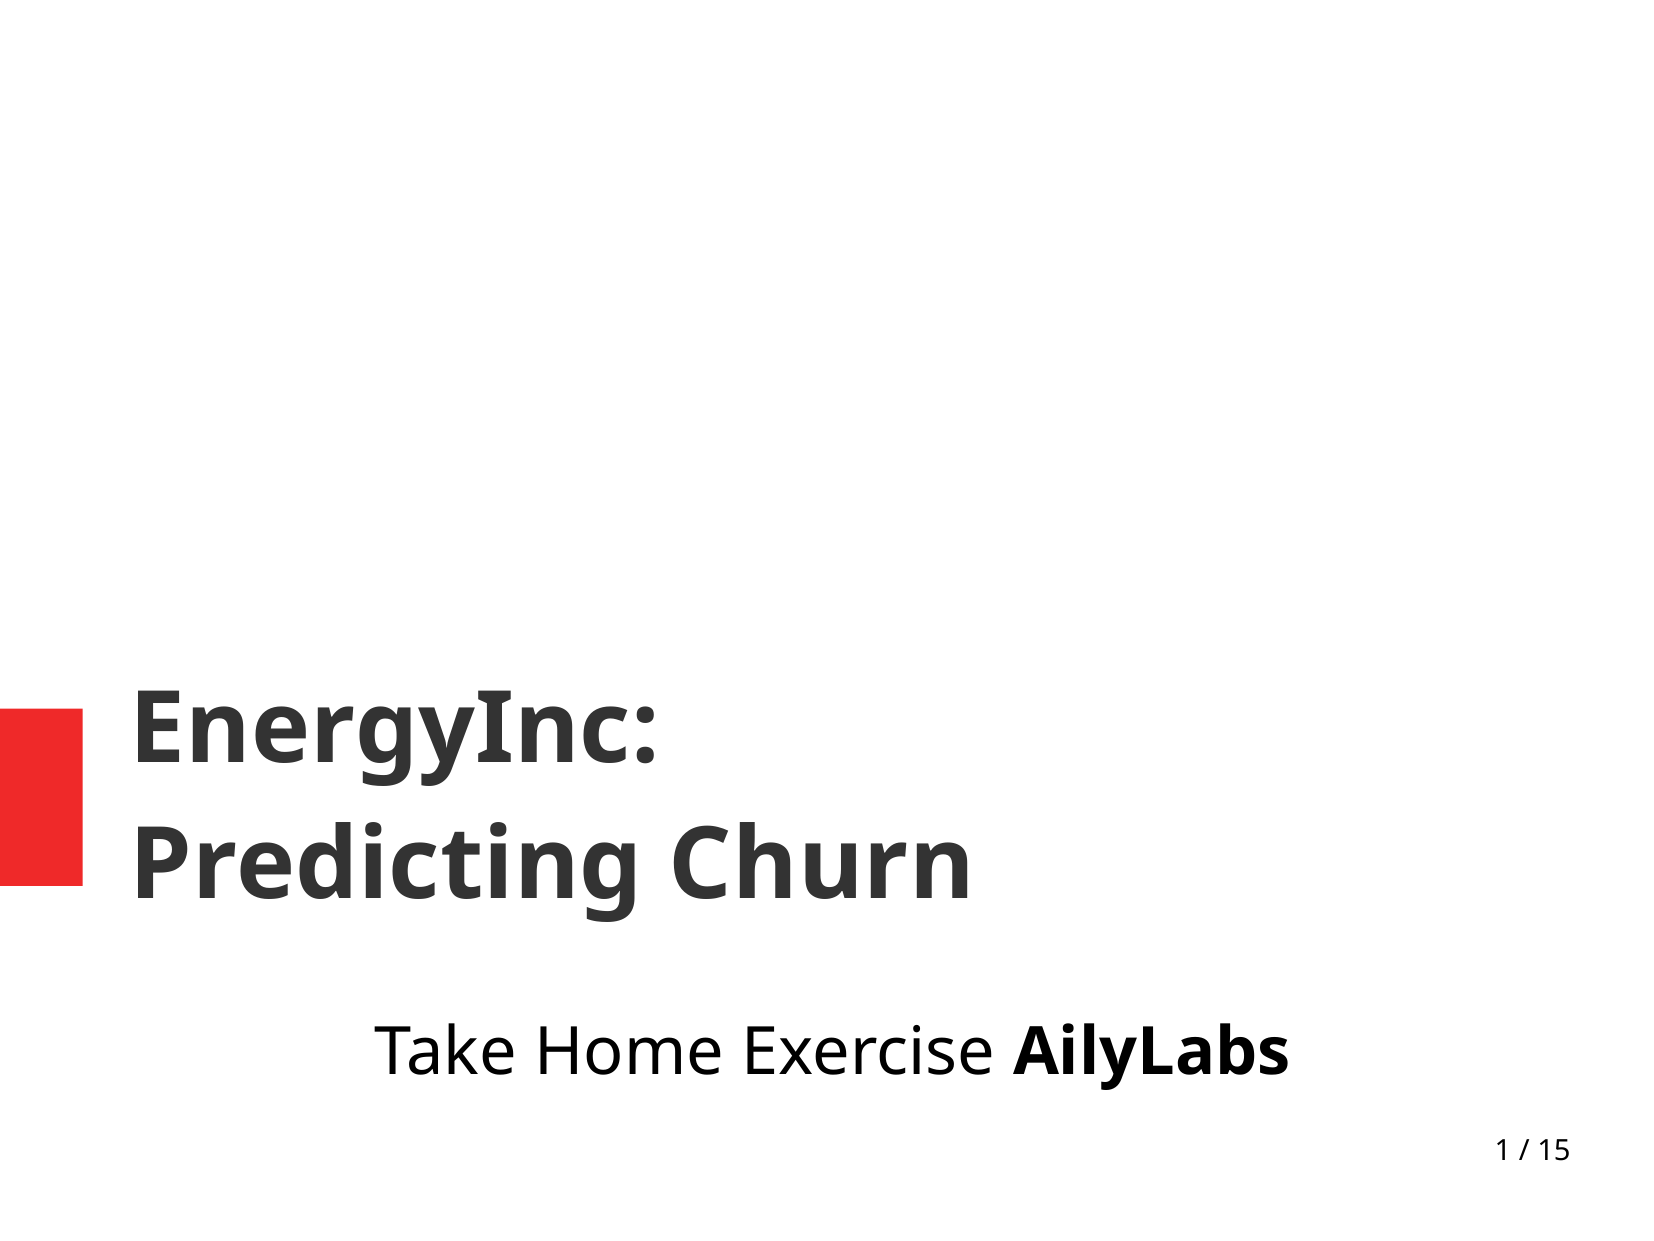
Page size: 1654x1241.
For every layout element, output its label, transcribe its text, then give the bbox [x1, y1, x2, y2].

subtitle Take Home Exercise AilyLabs [129, 968, 1536, 1130]
title EnergyInc: Predicting Churn [129, 655, 1536, 928]
